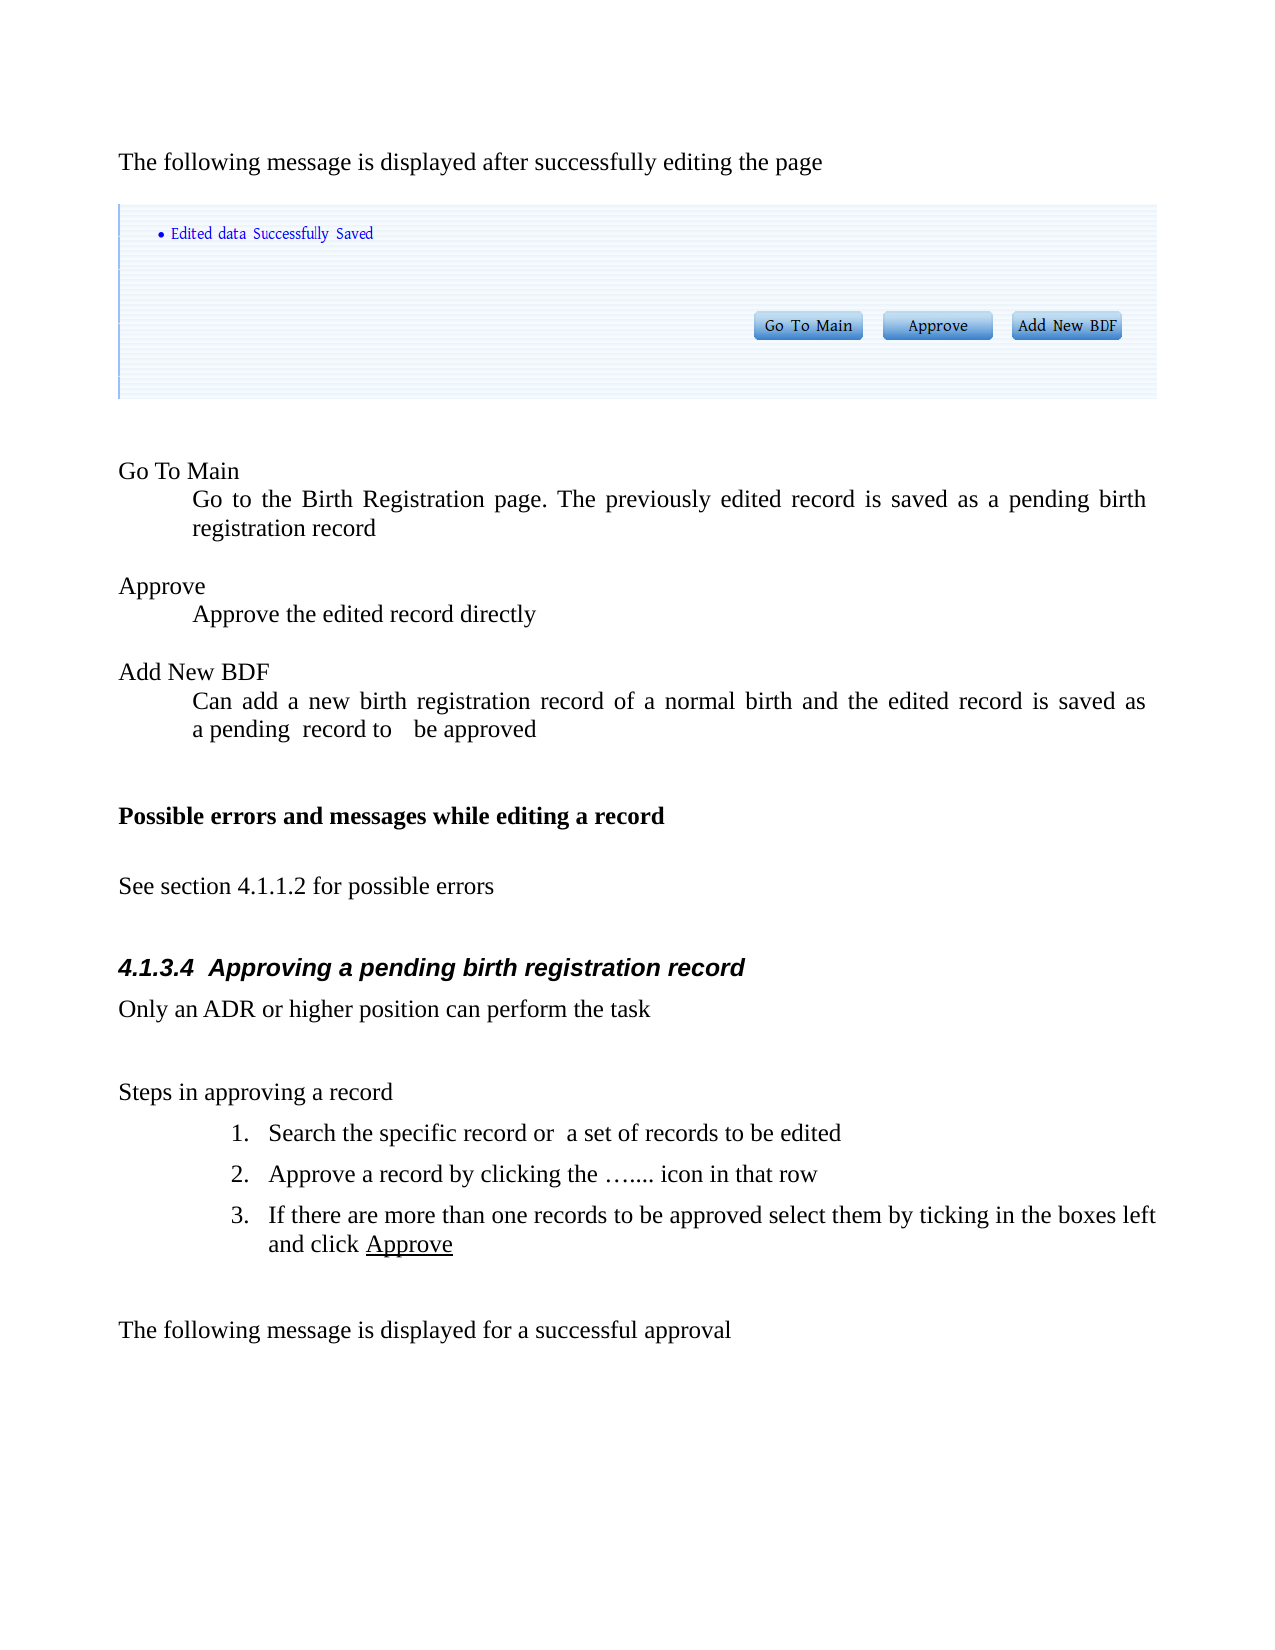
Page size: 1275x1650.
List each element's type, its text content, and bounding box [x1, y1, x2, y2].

list If there are more than one records to be approved select them by ticking in the boxes left and click Approve [231, 1201, 1157, 1258]
text Possible errors and messages while editing a record [118, 801, 1157, 829]
list Search the specific record or a set of records to be edited [231, 1118, 1157, 1147]
subtitle Approving a pending birth registration record [118, 953, 1157, 982]
list Approve a record by clicking the ….... icon in that row [231, 1159, 1157, 1188]
text Add New BDF [118, 657, 1157, 686]
text Go to the Birth Registration page. The previously edited record is saved as a pending birth registration record [118, 484, 1157, 542]
text Approve [118, 571, 1157, 599]
text Can add a new birth registration record of a normal birth and the edited record is saved as a pending record to be approved [118, 686, 1157, 743]
text See section 4.1.1.2 for possible errors [118, 871, 1157, 899]
text The following message is displayed after successfully editing the page [118, 147, 1157, 176]
picture [118, 204, 1157, 399]
text Only an ADR or higher position can perform the task [118, 994, 1157, 1023]
text The following message is displayed for a successful approval [118, 1316, 1157, 1344]
text Go To Main [118, 456, 1157, 484]
text Steps in approving a record [118, 1077, 1157, 1106]
text Approve the edited record directly [118, 599, 1157, 628]
